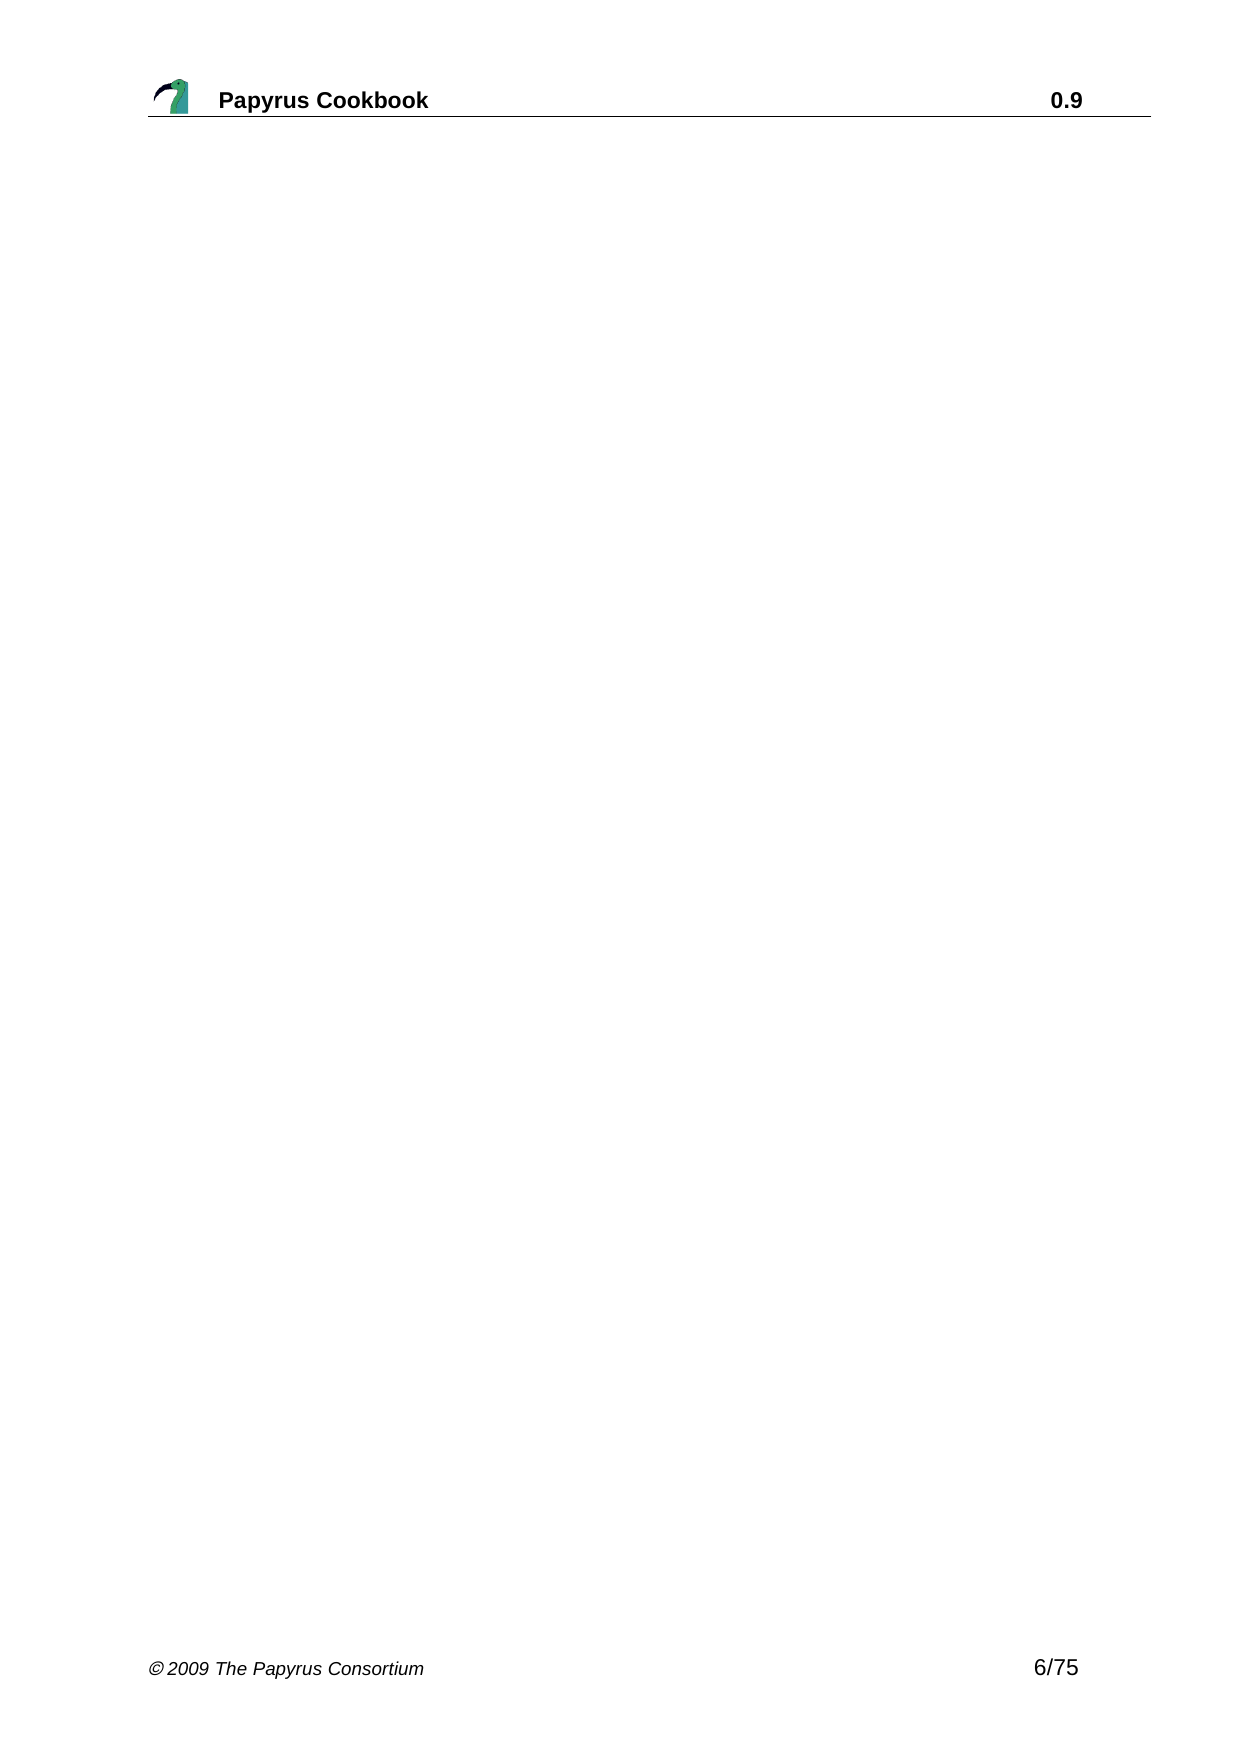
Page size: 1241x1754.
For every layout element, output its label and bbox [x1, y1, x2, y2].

picture [153, 79, 189, 114]
